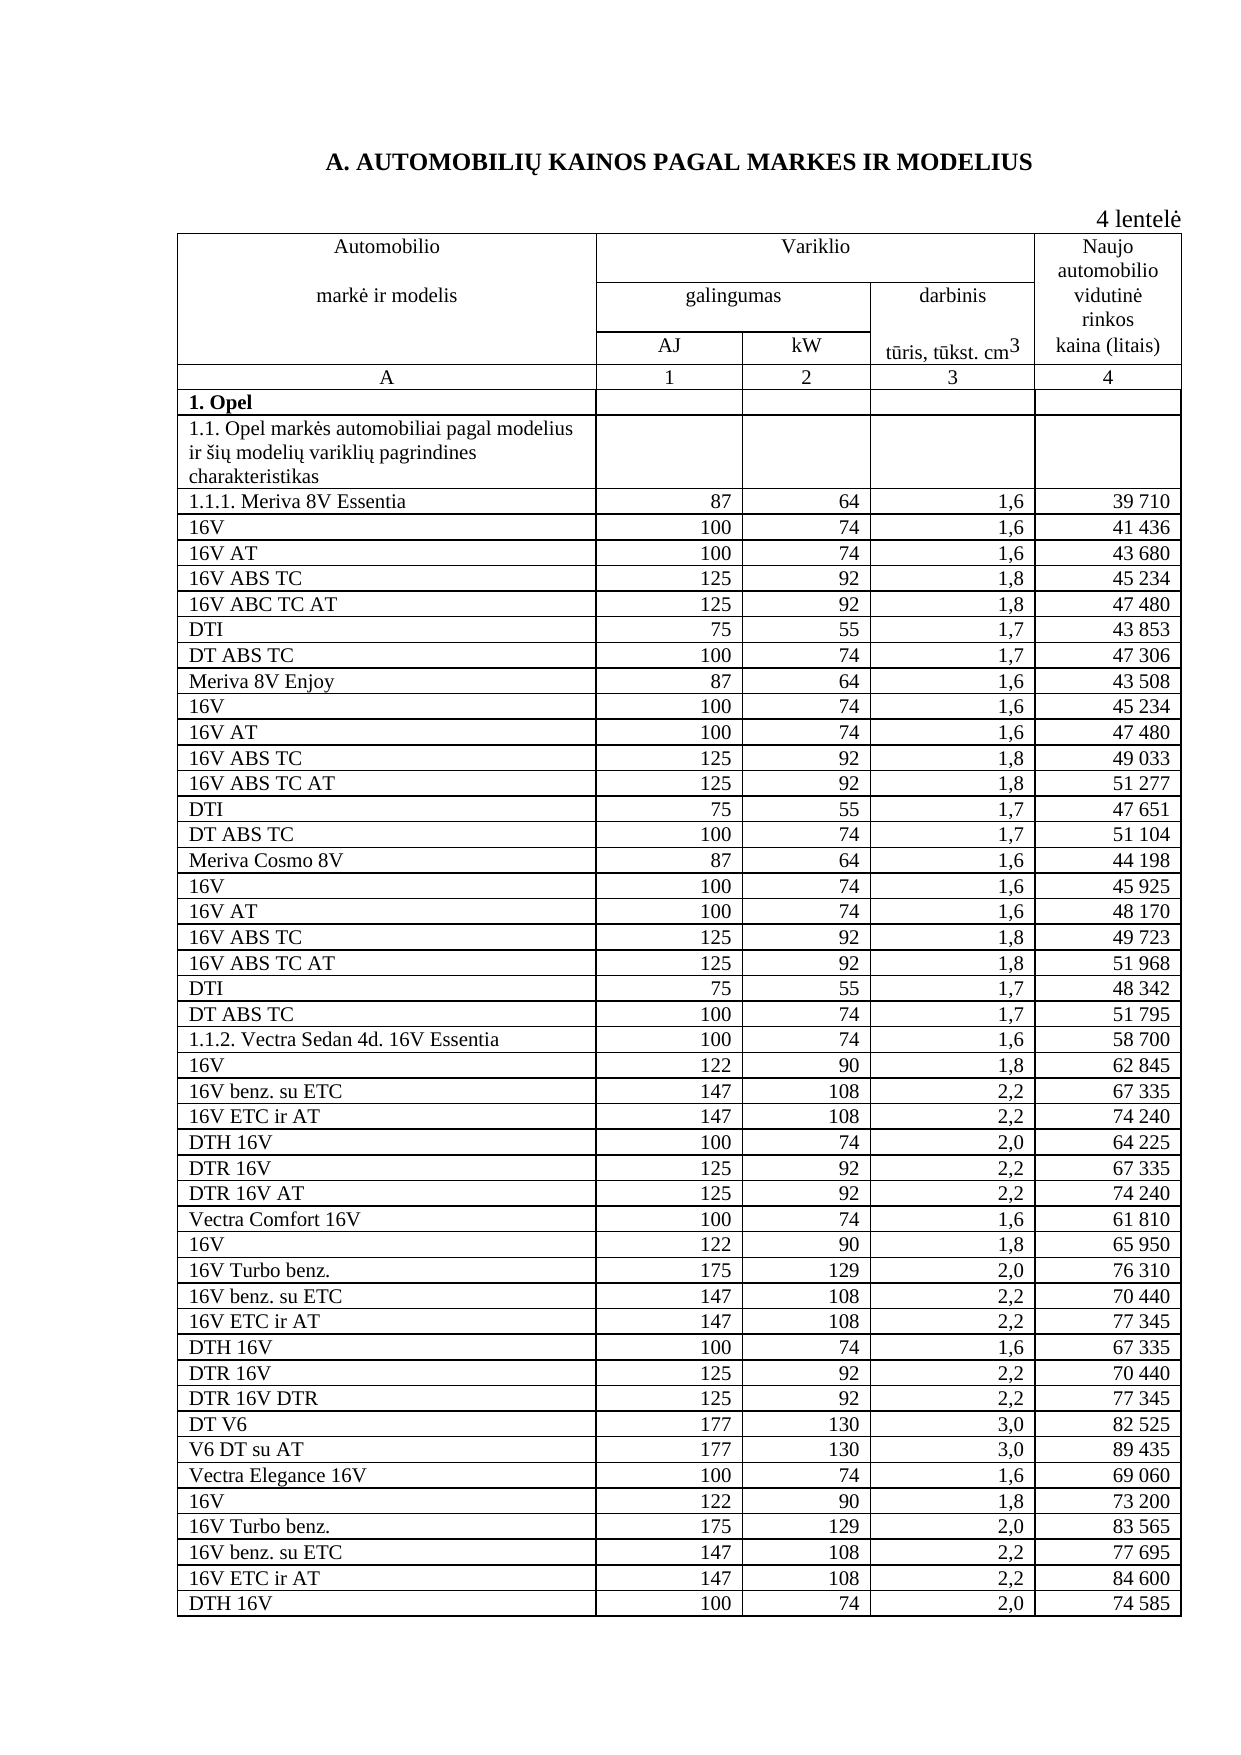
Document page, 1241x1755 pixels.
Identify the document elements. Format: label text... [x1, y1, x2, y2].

table_cell [743, 416, 870, 488]
table_cell 64 225 [1036, 1130, 1180, 1154]
table_cell tūris, tūkst. cm3 [871, 331, 1034, 364]
table_cell 74 585 [1036, 1591, 1180, 1615]
table_cell 90 [743, 1232, 870, 1256]
table_cell 43 508 [1036, 669, 1180, 693]
table_cell 74 240 [1036, 1181, 1180, 1205]
table_cell 1. Opel [178, 390, 595, 414]
table_cell 16V ETC ir AT [178, 1309, 595, 1333]
table_cell 1,6 [871, 874, 1034, 898]
table_cell 74 [743, 1591, 870, 1615]
table_cell 74 [743, 541, 870, 564]
table_cell 16V [178, 874, 595, 898]
table_cell 1,6 [871, 1335, 1034, 1359]
table_cell 51 968 [1036, 951, 1180, 974]
table_cell 16V benz. su ETC [178, 1079, 595, 1103]
table_cell 108 [743, 1079, 870, 1103]
table_cell 1,6 [871, 720, 1034, 744]
table_cell 92 [743, 1361, 870, 1384]
table_cell 122 [597, 1053, 742, 1077]
table_cell 47 480 [1036, 720, 1180, 744]
table_cell DTR 16V [178, 1156, 595, 1179]
table_cell 108 [743, 1284, 870, 1308]
table_cell 92 [743, 951, 870, 974]
table_cell 16V benz. su ETC [178, 1284, 595, 1308]
table_cell 2,0 [871, 1130, 1034, 1154]
table_cell 67 335 [1036, 1335, 1180, 1359]
table_cell 147 [597, 1104, 742, 1128]
table_cell 1,6 [871, 541, 1034, 564]
table_cell 45 234 [1036, 694, 1180, 718]
table_cell 125 [597, 951, 742, 974]
table_cell 3,0 [871, 1437, 1034, 1461]
table_cell 61 810 [1036, 1207, 1180, 1231]
table_cell 48 170 [1036, 899, 1180, 923]
table_cell 74 [743, 1463, 870, 1487]
table_cell 74 [743, 822, 870, 846]
table_cell 16V ABS TC [178, 925, 595, 949]
table_cell [743, 390, 870, 414]
table_cell galingumas [597, 283, 870, 331]
table_cell 39 710 [1036, 489, 1180, 513]
table_cell 1.1.1. Meriva 8V Essentia [178, 489, 595, 513]
table_cell 83 565 [1036, 1514, 1180, 1538]
table_cell 122 [597, 1232, 742, 1256]
table_cell 1,7 [871, 822, 1034, 846]
table_cell DTH 16V [178, 1591, 595, 1615]
table_cell 16V [178, 1232, 595, 1256]
table_cell markė ir modelis [178, 282, 596, 331]
table_cell 74 240 [1036, 1104, 1180, 1128]
table_cell 1,7 [871, 643, 1034, 667]
table_cell 147 [597, 1079, 742, 1103]
table_cell 87 [597, 489, 742, 513]
table_cell 16V AT [178, 720, 595, 744]
table_cell 1.1. Opel markės automobiliai pagal modelius ir šių modelių variklių pagrindines charakteristikas [178, 416, 595, 488]
table_cell A [178, 365, 596, 389]
table_cell 2,2 [871, 1386, 1034, 1410]
table_header Naujo automobilio [1035, 234, 1181, 282]
table_cell 48 342 [1036, 976, 1180, 1000]
table_cell 2,0 [871, 1591, 1034, 1615]
table_cell 73 200 [1036, 1489, 1180, 1513]
table_cell 1,7 [871, 617, 1034, 641]
table_cell darbinis [871, 283, 1034, 331]
table_cell 92 [743, 771, 870, 795]
table_cell 1,8 [871, 566, 1034, 590]
table_cell 4 [1035, 365, 1181, 389]
table_cell 74 [743, 874, 870, 898]
table_cell 1,6 [871, 1207, 1034, 1231]
table_cell 67 335 [1036, 1079, 1180, 1103]
table_cell 100 [597, 1027, 742, 1051]
table_cell 2,2 [871, 1104, 1034, 1128]
table_cell 75 [597, 617, 742, 641]
table_cell 16V AT [178, 899, 595, 923]
table_cell 2,2 [871, 1540, 1034, 1564]
table_cell 16V ETC ir AT [178, 1104, 595, 1128]
table_cell 74 [743, 1002, 870, 1026]
table_cell [1036, 390, 1180, 414]
table_cell [1036, 416, 1180, 488]
table_cell 55 [743, 797, 870, 821]
table_cell 74 [743, 720, 870, 744]
table_cell 2,2 [871, 1309, 1034, 1333]
table_cell 74 [743, 694, 870, 718]
table_cell DTR 16V DTR [178, 1386, 595, 1410]
table_cell Meriva 8V Enjoy [178, 669, 595, 693]
table_cell 108 [743, 1566, 870, 1589]
table_cell V6 DT su AT [178, 1437, 595, 1461]
table_cell 74 [743, 899, 870, 923]
table_cell 1.1.2. Vectra Sedan 4d. 16V Essentia [178, 1027, 595, 1051]
table_cell 125 [597, 1361, 742, 1384]
table_cell Meriva Cosmo 8V [178, 848, 595, 872]
table_cell 77 695 [1036, 1540, 1180, 1564]
table_cell 69 060 [1036, 1463, 1180, 1487]
table_cell 16V Turbo benz. [178, 1258, 595, 1282]
table_cell 1,6 [871, 1027, 1034, 1051]
table_cell 74 [743, 1207, 870, 1231]
table_cell 1 [597, 365, 742, 389]
table_cell [597, 416, 742, 488]
table_cell 2,2 [871, 1284, 1034, 1308]
table_cell Vectra Comfort 16V [178, 1207, 595, 1231]
table_cell 87 [597, 848, 742, 872]
table_cell 108 [743, 1104, 870, 1128]
table_cell 16V [178, 1053, 595, 1077]
table_cell 1,6 [871, 489, 1034, 513]
table_cell 55 [743, 617, 870, 641]
table_cell 67 335 [1036, 1156, 1180, 1179]
table_cell 125 [597, 1156, 742, 1179]
table_cell kaina (litais) [1035, 331, 1181, 364]
table_cell 16V Turbo benz. [178, 1514, 595, 1538]
table_cell 2,2 [871, 1566, 1034, 1589]
table_cell 16V [178, 694, 595, 718]
table_cell 16V benz. su ETC [178, 1540, 595, 1564]
table_cell 76 310 [1036, 1258, 1180, 1282]
table_cell 100 [597, 1130, 742, 1154]
table_cell 47 651 [1036, 797, 1180, 821]
table_cell 3 [871, 365, 1034, 389]
table_cell DTI [178, 797, 595, 821]
table_cell DTH 16V [178, 1335, 595, 1359]
table_cell 125 [597, 1386, 742, 1410]
table_cell 70 440 [1036, 1361, 1180, 1384]
table_cell 129 [743, 1258, 870, 1282]
table_cell 51 104 [1036, 822, 1180, 846]
table_cell 100 [597, 1335, 742, 1359]
table_cell 1,7 [871, 976, 1034, 1000]
table_cell 175 [597, 1514, 742, 1538]
table_cell 1,6 [871, 848, 1034, 872]
table_cell 177 [597, 1412, 742, 1436]
table_cell 2,2 [871, 1079, 1034, 1103]
table_cell 55 [743, 976, 870, 1000]
table_cell 92 [743, 925, 870, 949]
table_cell [178, 331, 596, 364]
table_cell 74 [743, 1335, 870, 1359]
table_cell 147 [597, 1566, 742, 1589]
table_cell 100 [597, 1591, 742, 1615]
table_cell 100 [597, 822, 742, 846]
table_cell kW [743, 333, 870, 364]
table_cell 92 [743, 1156, 870, 1179]
table_cell 92 [743, 592, 870, 616]
table_cell 147 [597, 1309, 742, 1333]
table_cell 65 950 [1036, 1232, 1180, 1256]
table_cell 84 600 [1036, 1566, 1180, 1589]
table_cell 2,0 [871, 1514, 1034, 1538]
table_cell 16V ABS TC [178, 566, 595, 590]
table_cell 129 [743, 1514, 870, 1538]
table_cell 16V ETC ir AT [178, 1566, 595, 1589]
table_cell 1,8 [871, 592, 1034, 616]
table_cell 1,8 [871, 1489, 1034, 1513]
table_cell 108 [743, 1309, 870, 1333]
table_cell 82 525 [1036, 1412, 1180, 1436]
table_cell 75 [597, 797, 742, 821]
table_cell 100 [597, 874, 742, 898]
table_cell 125 [597, 771, 742, 795]
table_cell 74 [743, 515, 870, 539]
table_cell 2,2 [871, 1181, 1034, 1205]
table_cell 74 [743, 643, 870, 667]
table_cell 125 [597, 592, 742, 616]
table_cell 1,6 [871, 1463, 1034, 1487]
table_cell 130 [743, 1412, 870, 1436]
table_cell 1,8 [871, 1053, 1034, 1077]
table_cell 92 [743, 746, 870, 769]
table_cell 1,6 [871, 669, 1034, 693]
table_cell DT ABS TC [178, 822, 595, 846]
table_cell 125 [597, 925, 742, 949]
table_cell 108 [743, 1540, 870, 1564]
table_cell DTH 16V [178, 1130, 595, 1154]
table_cell 130 [743, 1437, 870, 1461]
table_header Variklio [597, 234, 1034, 282]
table_cell 49 723 [1036, 925, 1180, 949]
table_cell 1,7 [871, 1002, 1034, 1026]
table_cell 1,7 [871, 797, 1034, 821]
table_cell 62 845 [1036, 1053, 1180, 1077]
text 4 lentelė [177, 204, 1181, 233]
table_cell 74 [743, 1130, 870, 1154]
table_header Automobilio [178, 234, 596, 282]
table_cell 16V ABS TC AT [178, 771, 595, 795]
table_cell 45 234 [1036, 566, 1180, 590]
table_cell 90 [743, 1053, 870, 1077]
table_cell 92 [743, 1386, 870, 1410]
table_cell 147 [597, 1540, 742, 1564]
table_cell DTI [178, 976, 595, 1000]
table_cell 125 [597, 566, 742, 590]
table_cell 122 [597, 1489, 742, 1513]
table_cell 2,2 [871, 1361, 1034, 1384]
table_cell 58 700 [1036, 1027, 1180, 1051]
table_cell 47 306 [1036, 643, 1180, 667]
table_cell 45 925 [1036, 874, 1180, 898]
table_cell DTR 16V AT [178, 1181, 595, 1205]
table_cell DT V6 [178, 1412, 595, 1436]
table_cell 2 [743, 365, 870, 389]
table_cell 125 [597, 746, 742, 769]
table_cell 177 [597, 1437, 742, 1461]
table_cell 100 [597, 1002, 742, 1026]
table_cell 16V ABS TC [178, 746, 595, 769]
table_cell DT ABS TC [178, 1002, 595, 1026]
table_cell 100 [597, 694, 742, 718]
table_cell 16V ABS TC AT [178, 951, 595, 974]
table_cell 100 [597, 541, 742, 564]
table_cell 92 [743, 566, 870, 590]
table_cell 16V AT [178, 541, 595, 564]
table_cell 1,8 [871, 925, 1034, 949]
text A. AUTOMOBILIŲ KAINOS PAGAL MARKES IR MODELIUS [177, 147, 1181, 176]
table_cell 64 [743, 669, 870, 693]
table_cell 100 [597, 643, 742, 667]
table_cell 1,8 [871, 1232, 1034, 1256]
table_cell DTI [178, 617, 595, 641]
table_cell 1,8 [871, 951, 1034, 974]
table_cell 2,2 [871, 1156, 1034, 1179]
table_cell [597, 390, 742, 414]
table_cell DTR 16V [178, 1361, 595, 1384]
table_cell 44 198 [1036, 848, 1180, 872]
table_cell 1,8 [871, 746, 1034, 769]
table_cell [871, 416, 1034, 488]
table_cell 64 [743, 489, 870, 513]
table_cell 51 277 [1036, 771, 1180, 795]
table_cell 1,8 [871, 771, 1034, 795]
table_cell 100 [597, 1207, 742, 1231]
table_cell 43 853 [1036, 617, 1180, 641]
table_cell 1,6 [871, 899, 1034, 923]
table_cell 125 [597, 1181, 742, 1205]
table_cell [871, 390, 1034, 414]
table_cell 49 033 [1036, 746, 1180, 769]
table_cell Vectra Elegance 16V [178, 1463, 595, 1487]
table_cell 16V [178, 515, 595, 539]
table_cell 77 345 [1036, 1309, 1180, 1333]
table_cell 41 436 [1036, 515, 1180, 539]
table_cell 3,0 [871, 1412, 1034, 1436]
table_cell 89 435 [1036, 1437, 1180, 1461]
table_cell 100 [597, 899, 742, 923]
table_cell 100 [597, 1463, 742, 1487]
table_cell 175 [597, 1258, 742, 1282]
table_cell AJ [597, 333, 742, 364]
table_cell 92 [743, 1181, 870, 1205]
table_cell 16V [178, 1489, 595, 1513]
table_cell 1,6 [871, 515, 1034, 539]
table_cell 47 480 [1036, 592, 1180, 616]
table_cell DT ABS TC [178, 643, 595, 667]
table_cell 75 [597, 976, 742, 1000]
table_cell 1,6 [871, 694, 1034, 718]
table_cell 87 [597, 669, 742, 693]
table_cell vidutinė rinkos [1035, 282, 1181, 331]
table_cell 100 [597, 515, 742, 539]
table_cell 51 795 [1036, 1002, 1180, 1026]
table_cell 77 345 [1036, 1386, 1180, 1410]
table_cell 70 440 [1036, 1284, 1180, 1308]
table_cell 100 [597, 720, 742, 744]
table_cell 64 [743, 848, 870, 872]
table_cell 90 [743, 1489, 870, 1513]
table_cell 2,0 [871, 1258, 1034, 1282]
table_cell 16V ABC TC AT [178, 592, 595, 616]
table_cell 147 [597, 1284, 742, 1308]
table_cell 43 680 [1036, 541, 1180, 564]
table_cell 74 [743, 1027, 870, 1051]
